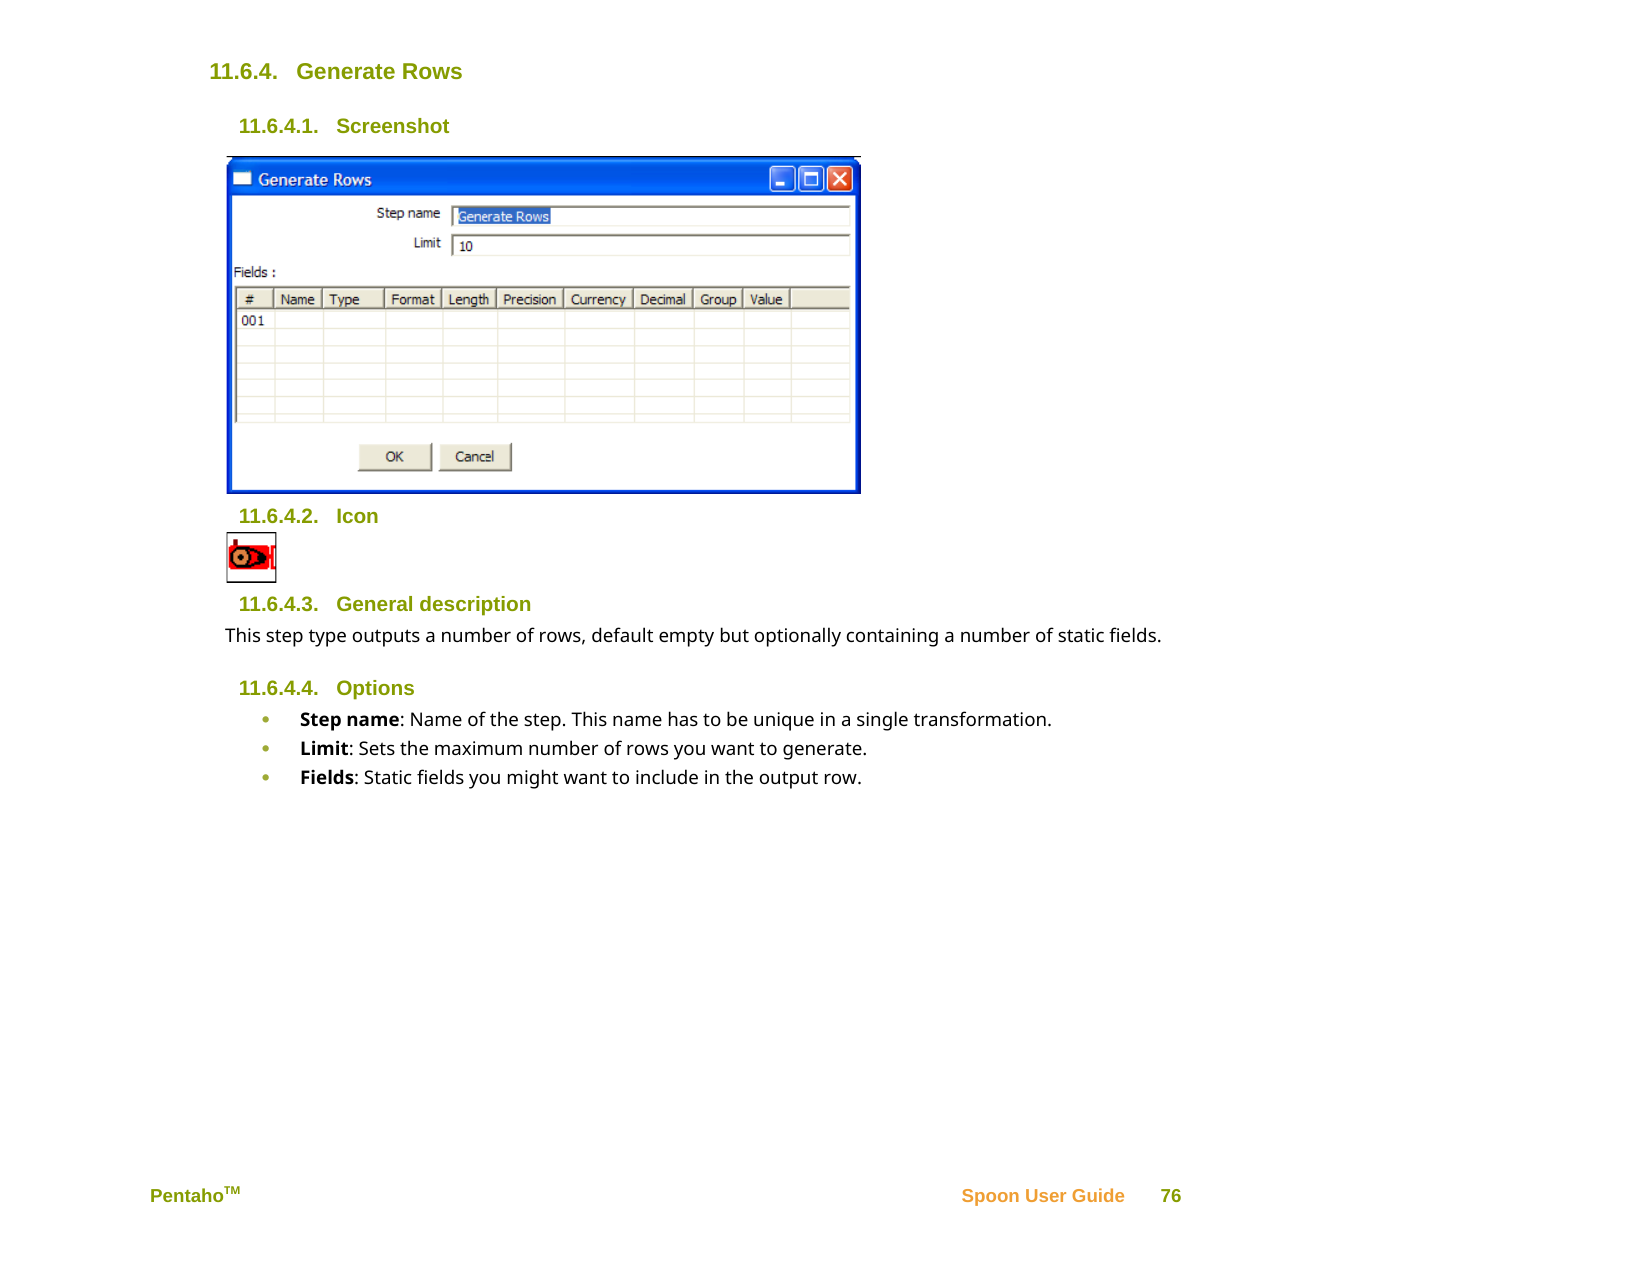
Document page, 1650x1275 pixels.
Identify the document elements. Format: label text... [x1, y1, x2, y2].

list Fields: Static fields you might want to include in the output row. [262, 761, 1500, 790]
subtitle Icon [225, 155, 1500, 530]
subtitle General description [225, 531, 1500, 619]
subtitle Generate Rows [209, 52, 1500, 87]
picture [226, 532, 277, 583]
subtitle Options [239, 667, 1500, 702]
list Step name: Name of the step. This name has to be unique in a single transformation. [262, 703, 1500, 732]
text This step type outputs a number of rows, default empty but optionally containing a number of static fields. [225, 619, 1500, 648]
list Limit: Sets the maximum number of rows you want to generate. [262, 732, 1500, 761]
subtitle Screenshot [239, 106, 1500, 141]
